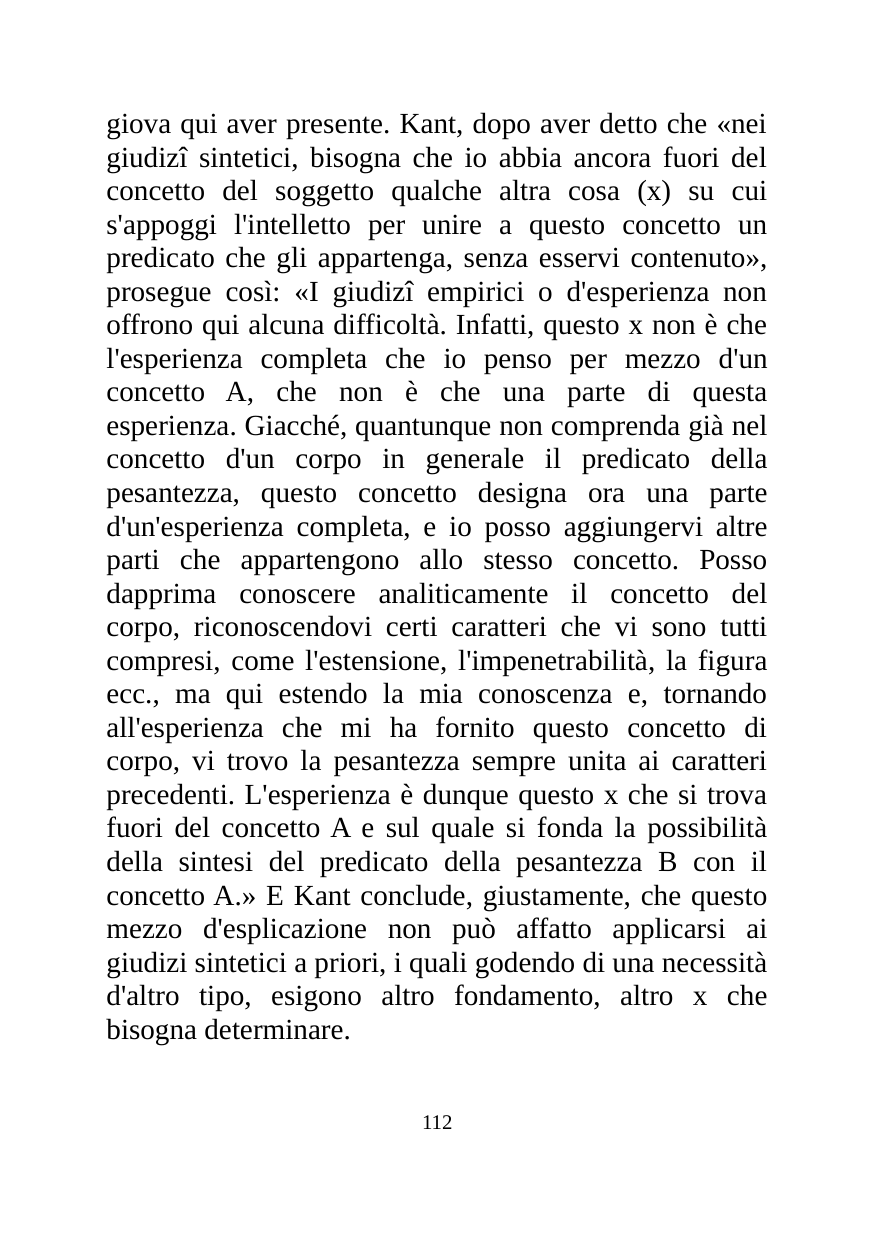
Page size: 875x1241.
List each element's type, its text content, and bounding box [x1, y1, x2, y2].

text giova qui aver presente. Kant, dopo aver detto che «nei giudizî sintetici, bisogna che io abbia ancora fuori del concetto del soggetto qualche altra cosa (x) su cui s'appoggi l'intelletto per unire a questo concetto un predicato che gli appartenga, senza esservi contenuto», prosegue così: «I giudizî empirici o d'esperienza non offrono qui alcuna difficoltà. Infatti, questo x non è che l'esperienza completa che io penso per mezzo d'un concetto A, che non è che una parte di questa esperienza. Giacché, quantunque non comprenda già nel concetto d'un corpo in generale il predicato della pesantezza, questo concetto designa ora una parte d'un'esperienza completa, e io posso aggiungervi altre parti che appartengono allo stesso concetto. Posso dapprima conoscere analiticamente il concetto del corpo, riconoscendovi certi caratteri che vi sono tutti compresi, come l'estensione, l'impenetrabilità, la figura ecc., ma qui estendo la mia conoscenza e, tornando all'esperienza che mi ha fornito questo concetto di corpo, vi trovo la pesantezza sempre unita ai caratteri precedenti. L'esperienza è dunque questo x che si trova fuori del concetto A e sul quale si fonda la possibilità della sintesi del predicato della pesantezza B con il concetto A.» E Kant conclude, giustamente, che questo mezzo d'esplicazione non può affatto applicarsi ai giudizi sintetici a priori, i quali godendo di una necessità d'altro tipo, esigono altro fondamento, altro x che bisogna determinare. [106, 106, 768, 1045]
